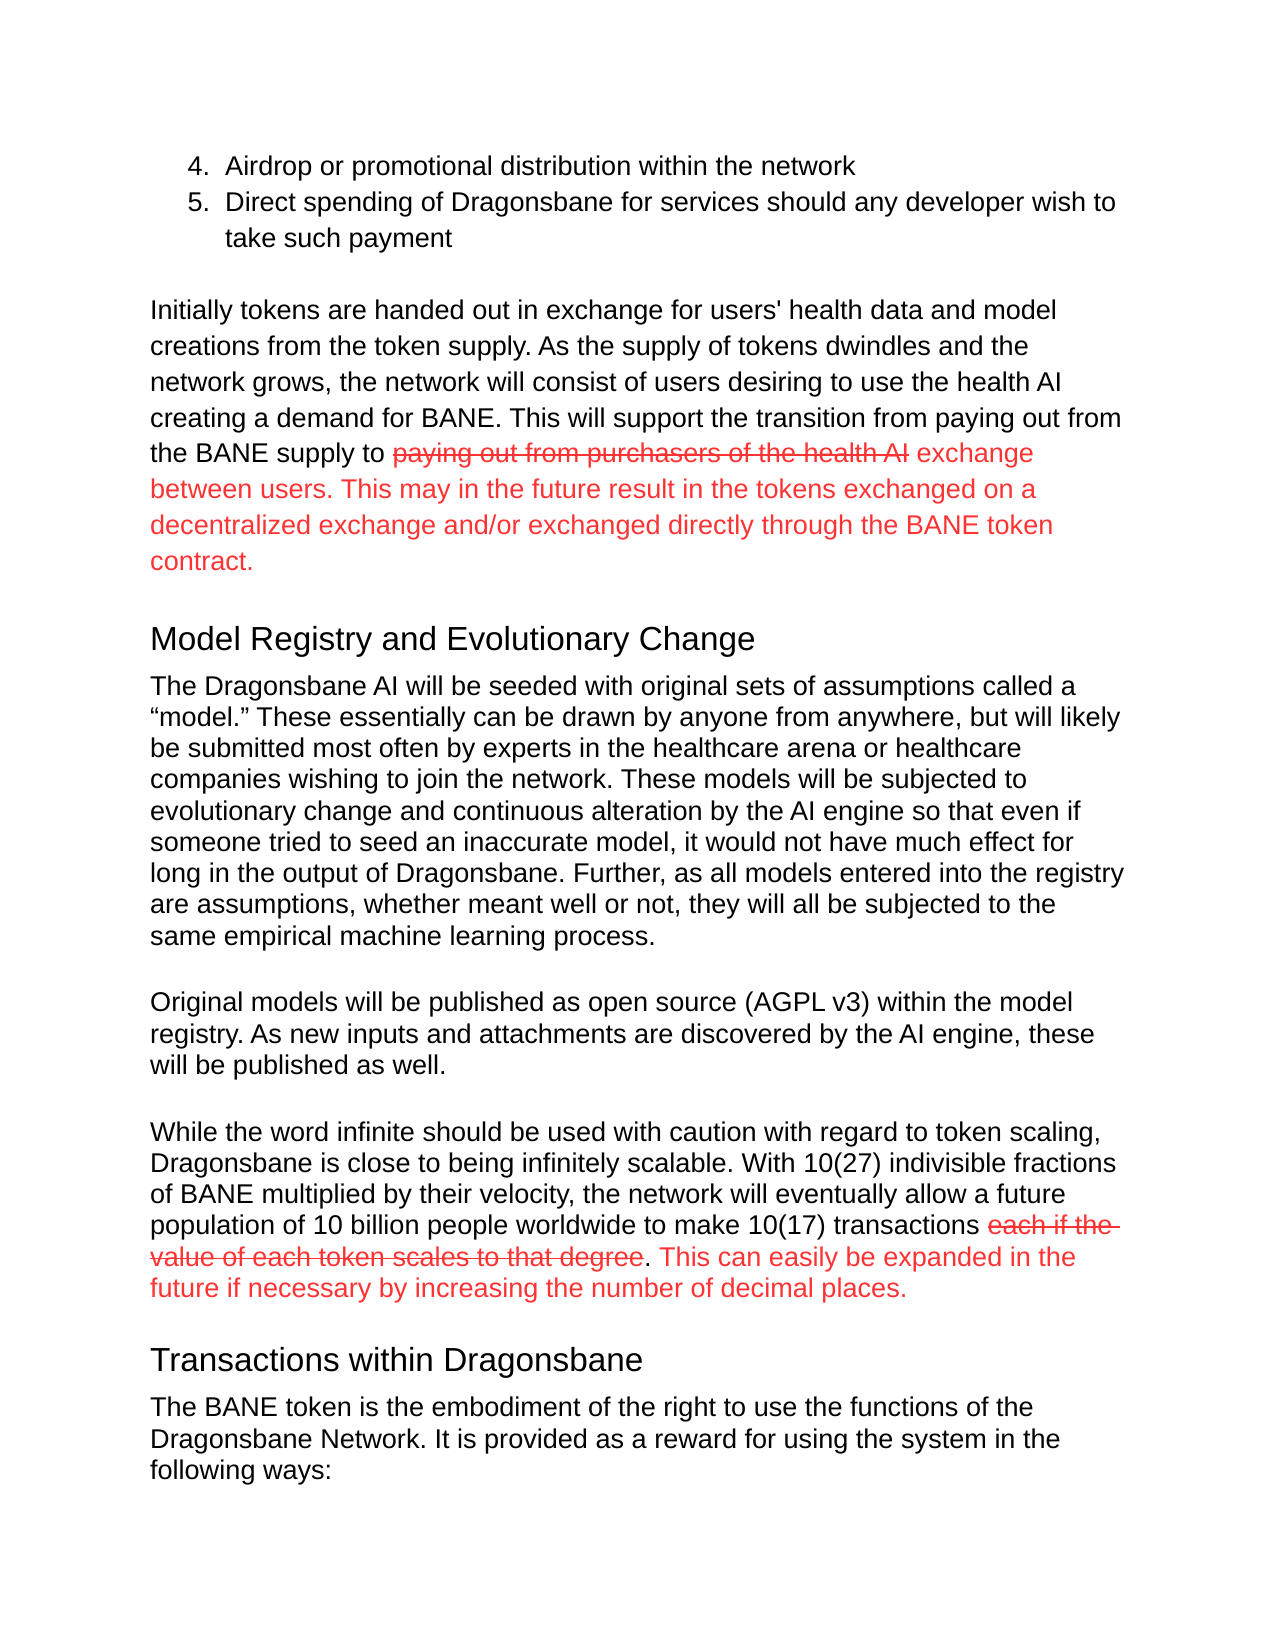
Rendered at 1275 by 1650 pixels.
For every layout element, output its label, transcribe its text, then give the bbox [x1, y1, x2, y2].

text The Dragonsbane AI will be seeded with original sets of assumptions called a “model.” These essentially can be drawn by anyone from anywhere, but will likely be submitted most often by experts in the healthcare arena or healthcare companies wishing to join the network. These models will be subjected to evolutionary change and continuous alteration by the AI engine so that even if someone tried to seed an inaccurate model, it would not have much effect for long in the output of Dragonsbane. Further, as all models entered into the registry are assumptions, whether meant well or not, they will all be subjected to the same empirical machine learning process. [150, 670, 1125, 951]
list Airdrop or promotional distribution within the network [187, 150, 1125, 181]
text The BANE token is the embodiment of the right to use the functions of the Dragonsbane Network. It is provided as a reward for using the system in the following ways: [150, 1391, 1125, 1485]
list Direct spending of Dragonsbane for services should any developer wish to take such payment [187, 186, 1125, 253]
text Initially tokens are handed out in exchange for users' health data and model creations from the token supply. As the supply of tokens dwindles and the network grows, the network will consist of users desiring to use the health AI creating a demand for BANE. This will support the transition from paying out from the BANE supply to paying out from purchasers of the health AI exchange between users. This may in the future result in the tokens exchanged on a decentralized exchange and/or exchanged directly through the BANE token contract. [150, 294, 1125, 577]
text Original models will be published as open source (AGPL v3) within the model registry. As new inputs and attachments are discovered by the AI engine, these will be published as well. [150, 986, 1125, 1080]
subtitle Model Registry and Evolutionary Change [150, 619, 1125, 657]
subtitle Transactions within Dragonsbane [150, 1341, 1125, 1379]
text While the word infinite should be used with caution with regard to token scaling, Dragonsbane is close to being infinitely scalable. With 10(27) indivisible fractions of BANE multiplied by their velocity, the network will eventually allow a future population of 10 billion people worldwide to make 10(17) transactions each if the value of each token scales to that degree. This can easily be expanded in the future if necessary by increasing the number of decimal places. [150, 1116, 1125, 1303]
